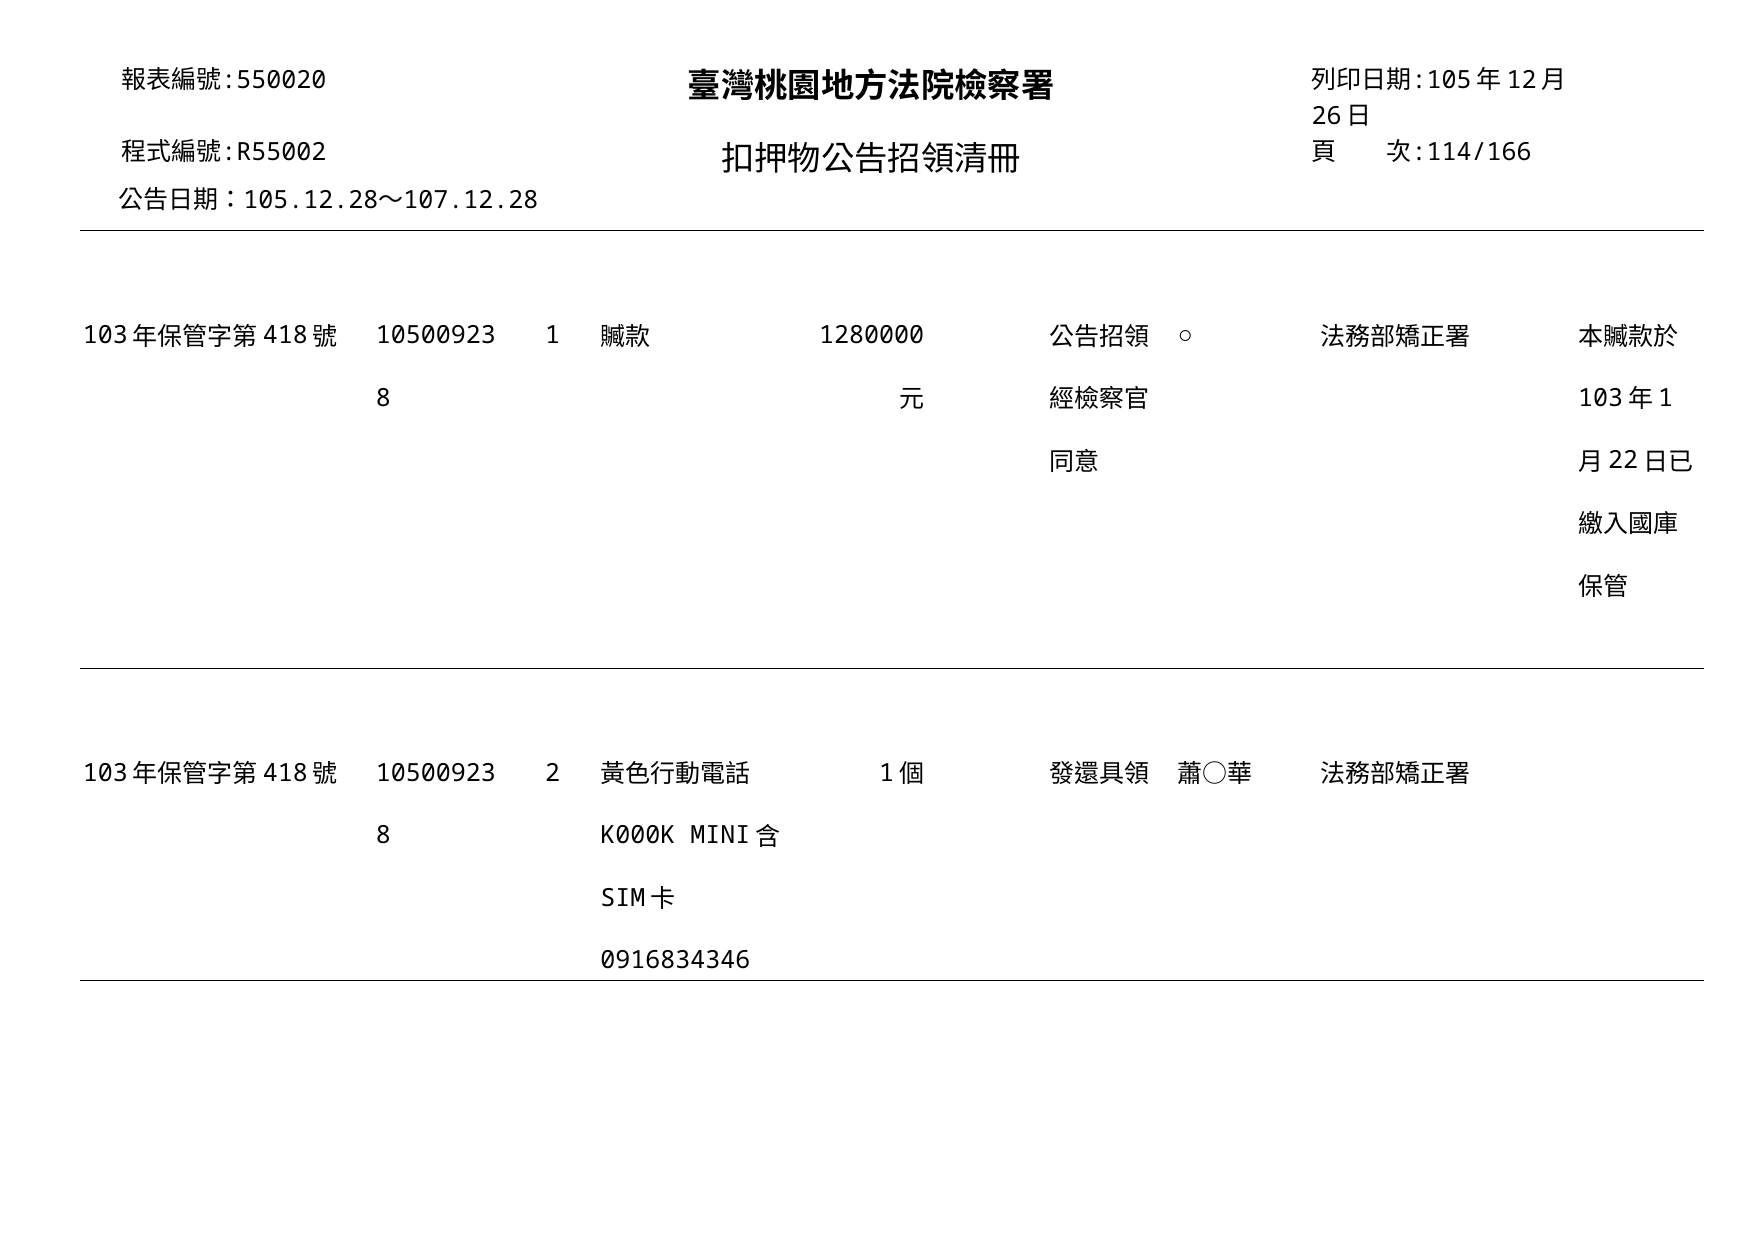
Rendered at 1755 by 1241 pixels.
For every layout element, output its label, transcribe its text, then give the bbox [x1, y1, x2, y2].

table_cell 蕭○華 [1175, 669, 1317, 980]
table_cell 發還具領 [1046, 669, 1175, 980]
table_cell 103年保管字第418號 [80, 669, 373, 980]
table_cell 103年保管字第418號 [80, 231, 373, 667]
table_cell 公告招領經檢察官同意 [1046, 231, 1175, 667]
table_cell 2 [507, 669, 597, 980]
table_cell 黃色行動電話K000K MINI含SIM卡0916834346 [597, 669, 807, 980]
table_cell 法務部矯正署 [1317, 231, 1575, 667]
table_cell 105009238 [373, 231, 507, 667]
table_cell [1575, 669, 1704, 980]
table_cell 贓款 [597, 231, 807, 667]
table_cell [927, 231, 1046, 667]
table_cell 1280000元 [808, 231, 927, 667]
table_cell 法務部矯正署 [1317, 669, 1575, 980]
table_cell [927, 669, 1046, 980]
table_cell 105009238 [373, 669, 507, 980]
table_cell 1 [507, 231, 597, 667]
table_cell 1個 [808, 669, 927, 980]
table_cell ○ [1175, 231, 1317, 667]
table_cell 本贓款於103年1月22日已繳入國庫保管 [1575, 231, 1704, 667]
